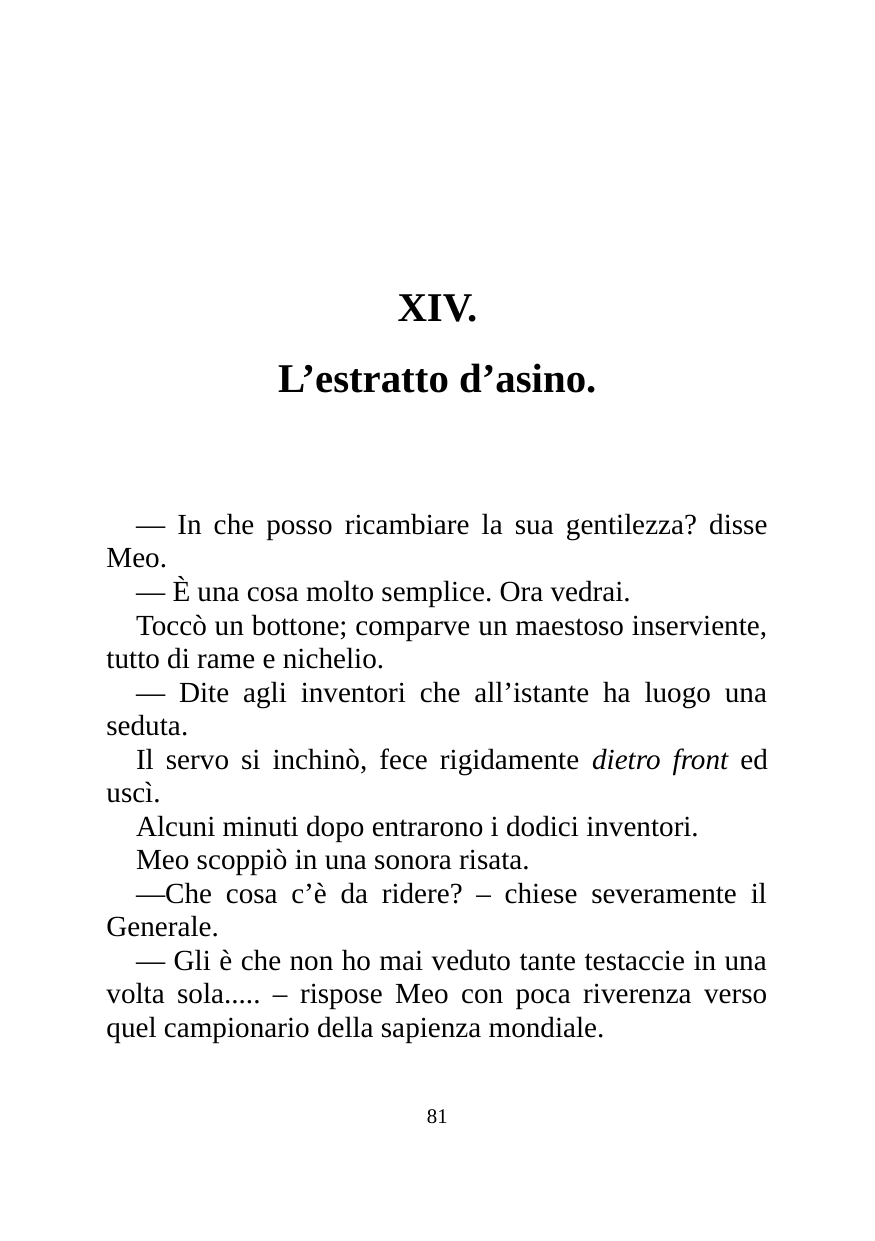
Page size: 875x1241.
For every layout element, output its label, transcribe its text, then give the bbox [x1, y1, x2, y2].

text — Gli è che non ho mai veduto tante testaccie in una volta sola..... – rispose Meo con poca riverenza verso quel campionario della sapienza mondiale. [106, 943, 768, 1044]
text — È una cosa molto semplice. Ora vedrai. [106, 574, 768, 608]
text —Che cosa c’è da ridere? – chiese severamente il Generale. [106, 876, 768, 943]
text — In che posso ricambiare la sua gentilezza? disse Meo. [106, 507, 768, 574]
text Il servo si inchinò, fece rigidamente dietro front ed uscì. [106, 742, 768, 809]
text Meo scoppiò in una sonora risata. [106, 842, 768, 876]
subtitle XIV. L’estratto d’asino. [106, 283, 768, 401]
text Toccò un bottone; comparve un maestoso inserviente, tutto di rame e nichelio. [106, 608, 768, 675]
text — Dite agli inventori che all’istante ha luogo una seduta. [106, 675, 768, 742]
text Alcuni minuti dopo entrarono i dodici inventori. [106, 809, 768, 842]
